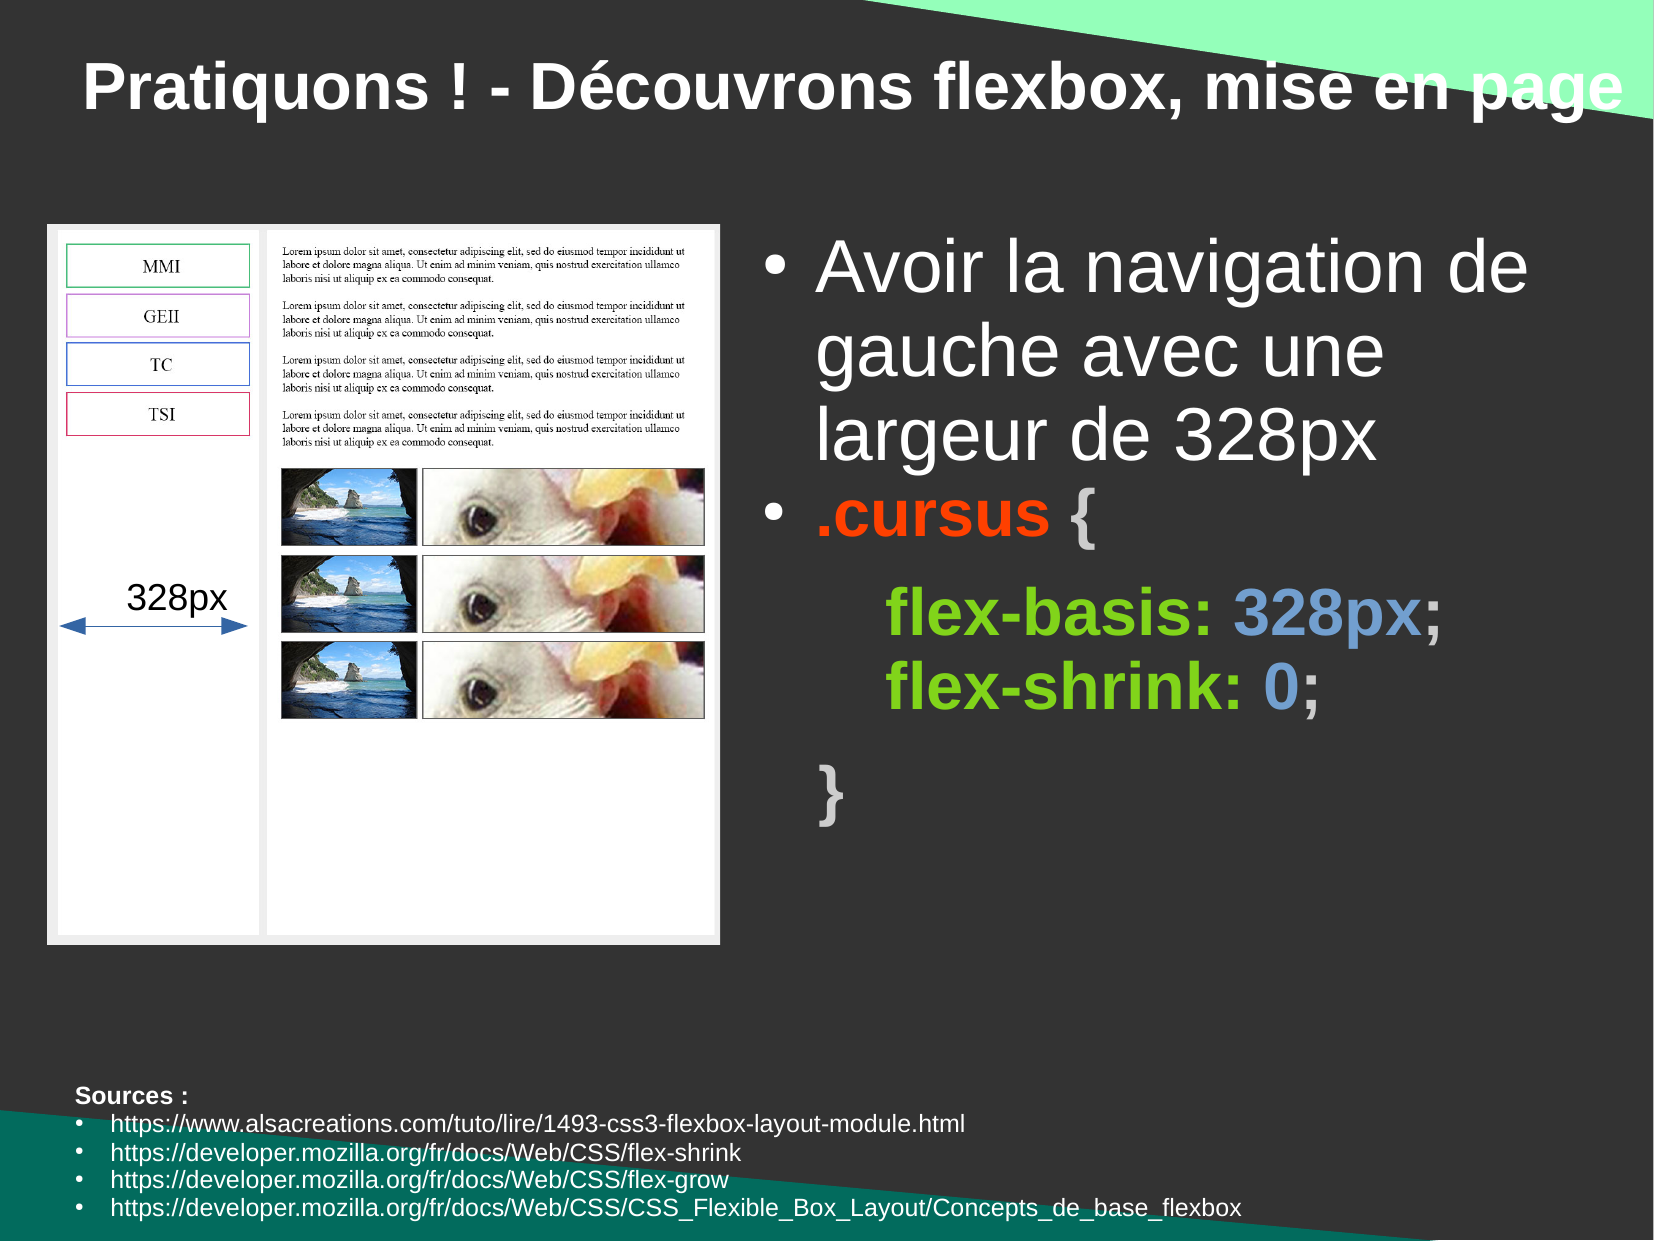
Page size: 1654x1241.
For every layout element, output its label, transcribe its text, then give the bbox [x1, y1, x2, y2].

text_box 328px [106, 569, 249, 626]
title Pratiquons ! - Découvrons flexbox, mise en page [82, 49, 1630, 142]
list Avoir la navigation de gauche avec une largeur de 328px .cursus { flex-basis: 328px; flex-shrink: 0; } [744, 224, 1619, 1016]
text_box Sources : https://www.alsacreations.com/tuto/lire/1493-css3-flexbox-layout-module.html https://developer.mozilla.org/fr/docs/Web/CSS/flex-shrink https://developer.mozilla.org/fr/docs/Web/CSS/flex-grow https://developer.mozilla.org/fr/docs/Web/CSS/CSS_Flexible_Box_Layout/Concepts_de_base_flexbox [60, 1074, 1546, 1241]
text_box [863, 0, 1654, 120]
picture [47, 224, 721, 945]
